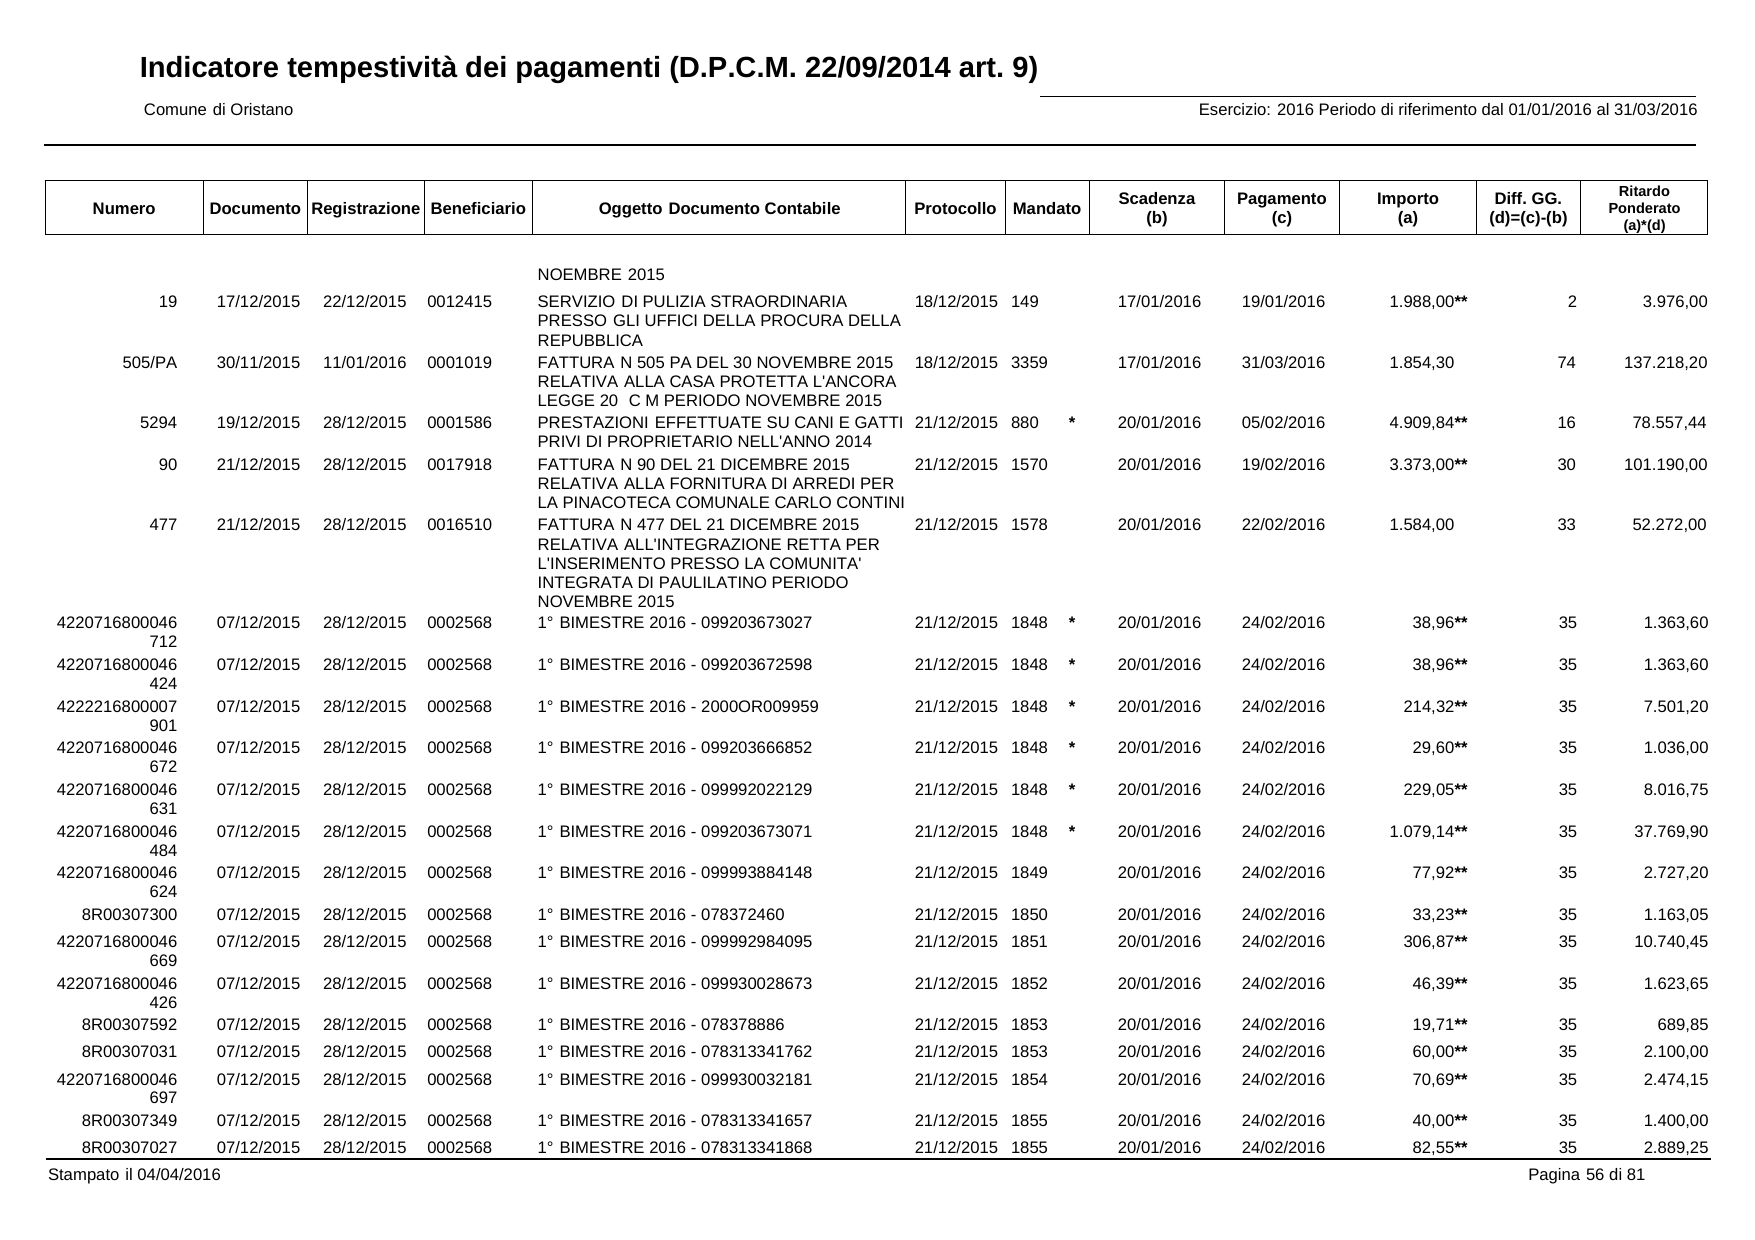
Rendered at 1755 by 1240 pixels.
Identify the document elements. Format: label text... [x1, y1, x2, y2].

table_cell 21/12/2015 880 [910, 413, 1057, 454]
table_cell [1513, 800, 1606, 821]
table_cell [1357, 800, 1513, 821]
table_cell [1096, 633, 1221, 654]
table_cell 17/01/2016 [1096, 352, 1221, 412]
table_cell 21/12/2015 1849 [910, 862, 1057, 883]
table_cell [1221, 841, 1357, 862]
table_cell 07/12/2015 [197, 862, 311, 883]
table_header Beneficiario [425, 181, 532, 234]
table_cell [1057, 973, 1096, 993]
table_header Diff. GG. (d)=(c)-(b) [1477, 181, 1580, 234]
table_cell 37.769,90 [1606, 821, 1712, 841]
table_cell 20/01/2016 [1096, 454, 1221, 514]
table_cell 21/12/2015 1848 [910, 613, 1057, 633]
table_cell [417, 952, 515, 973]
table_cell [1513, 675, 1606, 696]
table_cell 28/12/2015 [311, 413, 417, 454]
table_cell 0002568 [417, 654, 515, 675]
table_cell [515, 716, 910, 737]
table_cell 20/01/2016 [1096, 1135, 1221, 1158]
table_cell 8R00307592 [44, 1014, 197, 1039]
table_cell [311, 800, 417, 821]
table_cell [910, 675, 1057, 696]
table_cell [910, 1160, 1057, 1167]
table_cell [1357, 675, 1513, 696]
table_cell 20/01/2016 [1096, 413, 1221, 454]
table_cell [515, 800, 910, 821]
table_cell 24/02/2016 [1221, 904, 1357, 929]
table_cell [910, 883, 1057, 904]
table_cell [1057, 994, 1096, 1014]
table_cell 0001019 [417, 352, 515, 412]
table_cell PRESSO GLI UFFICI DELLA PROCURA DELLA REPUBBLICA [515, 312, 910, 352]
table_cell [1057, 800, 1096, 821]
table_cell [1057, 352, 1096, 412]
table_cell [910, 841, 1057, 862]
table_cell 28/12/2015 [311, 821, 417, 841]
table_cell [1057, 515, 1096, 613]
table_cell [1513, 716, 1606, 737]
table_cell 21/12/2015 1855 [910, 1135, 1057, 1158]
table_cell [1096, 952, 1221, 973]
table_cell [1057, 862, 1096, 883]
table_cell 07/12/2015 [197, 696, 311, 716]
table_cell 1° BIMESTRE 2016 - 078313341868 [515, 1135, 910, 1158]
table_cell [1057, 841, 1096, 862]
table_cell [515, 952, 910, 973]
table_cell 70,69** [1357, 1066, 1513, 1089]
table_cell [197, 1089, 311, 1110]
table_cell 624 [44, 883, 197, 904]
table_cell [1357, 952, 1513, 973]
table_cell [1057, 675, 1096, 696]
table_cell 33,23** [1357, 904, 1513, 929]
table_cell [515, 1160, 910, 1167]
table_cell 24/02/2016 [1221, 973, 1357, 993]
table_cell 0002568 [417, 862, 515, 883]
table_cell [1057, 1014, 1096, 1039]
table_cell [910, 800, 1057, 821]
table_cell 8.016,75 [1606, 779, 1712, 800]
table_cell * [1057, 779, 1096, 800]
table_cell [515, 883, 910, 904]
table_cell 0002568 [417, 1135, 515, 1158]
table_cell [1513, 952, 1606, 973]
table_cell 35 [1513, 779, 1606, 800]
table_cell 1° BIMESTRE 2016 - 078313341762 [515, 1039, 910, 1066]
table_cell [1096, 312, 1221, 352]
table_cell [1221, 1089, 1357, 1110]
table_header Oggetto Documento Contabile [533, 181, 905, 234]
table_cell 30/11/2015 [197, 352, 311, 412]
table_cell 229,05** [1357, 779, 1513, 800]
table_cell PRESTAZIONI EFFETTUATE SU CANI E GATTI PRIVI DI PROPRIETARIO NELL'ANNO 2014 [515, 413, 910, 454]
table_cell [1057, 1110, 1096, 1135]
table_cell 11/01/2016 [311, 352, 417, 412]
table_cell 24/02/2016 [1221, 613, 1357, 633]
table_cell 0002568 [417, 1066, 515, 1089]
table_cell 0002568 [417, 929, 515, 952]
table_cell [1513, 633, 1606, 654]
table_cell * [1057, 821, 1096, 841]
table_cell [1221, 800, 1357, 821]
table_cell 20/01/2016 [1096, 737, 1221, 758]
table_cell 1° BIMESTRE 2016 - 099203666852 [515, 737, 910, 758]
table_cell 1.036,00 [1606, 737, 1712, 758]
table_cell [311, 758, 417, 779]
table_cell 21/12/2015 1570 [910, 454, 1057, 514]
table_cell 38,96** [1357, 613, 1513, 633]
table_cell [1513, 841, 1606, 862]
table_cell 07/12/2015 [197, 1066, 311, 1089]
table_cell 0002568 [417, 613, 515, 633]
table_cell [311, 952, 417, 973]
table_cell 1.363,60 [1606, 654, 1712, 675]
table_cell [1057, 1039, 1096, 1066]
table_cell [1357, 633, 1513, 654]
table_cell [1057, 1160, 1096, 1167]
table_cell 1° BIMESTRE 2016 - 099993884148 [515, 862, 910, 883]
table_cell 1.163,05 [1606, 904, 1712, 929]
table_cell [1513, 994, 1606, 1014]
table_cell 60,00** [1357, 1039, 1513, 1066]
table_header Protocollo [906, 181, 1005, 234]
table_cell 20/01/2016 [1096, 1066, 1221, 1089]
table_cell 35 [1513, 1110, 1606, 1135]
table_cell 1° BIMESTRE 2016 - 2000OR009959 [515, 696, 910, 716]
table_cell 712 [44, 633, 197, 654]
table_cell 35 [1513, 1135, 1606, 1158]
table_cell [910, 633, 1057, 654]
table_cell 35 [1513, 1066, 1606, 1089]
table_cell 669 [44, 952, 197, 973]
table_header Documento [204, 181, 307, 234]
table_cell [1096, 1160, 1221, 1167]
table_cell 35 [1513, 904, 1606, 929]
table_cell 24/02/2016 [1221, 737, 1357, 758]
table_cell [1057, 929, 1096, 952]
table_cell 31/03/2016 [1221, 352, 1357, 412]
table_cell 29,60** [1357, 737, 1513, 758]
table_cell [1606, 800, 1712, 821]
table_cell 28/12/2015 [311, 973, 417, 993]
table_cell 21/12/2015 1851 [910, 929, 1057, 952]
table_cell 19/12/2015 [197, 413, 311, 454]
table_cell [197, 1160, 311, 1167]
table_cell [1096, 758, 1221, 779]
table_cell 7.501,20 [1606, 696, 1712, 716]
table_cell [1057, 904, 1096, 929]
table_cell [311, 716, 417, 737]
table_cell 4220716800046 [44, 654, 197, 675]
table_cell [1606, 883, 1712, 904]
table_cell [1096, 841, 1221, 862]
table_cell [197, 952, 311, 973]
table_cell 20/01/2016 [1096, 1039, 1221, 1066]
table_cell 4220716800046 [44, 973, 197, 993]
table_cell 28/12/2015 [311, 737, 417, 758]
table_cell 07/12/2015 [197, 779, 311, 800]
table_cell 1° BIMESTRE 2016 - 099992984095 [515, 929, 910, 952]
table_cell [1606, 952, 1712, 973]
table_cell [311, 1160, 417, 1167]
table_cell [1057, 883, 1096, 904]
table_cell 35 [1513, 1014, 1606, 1039]
table_cell [1221, 994, 1357, 1014]
table_cell [1096, 994, 1221, 1014]
table_cell * [1057, 654, 1096, 675]
table_cell [417, 633, 515, 654]
table_cell [1606, 841, 1712, 862]
table_cell [910, 1089, 1057, 1110]
table_cell 0002568 [417, 737, 515, 758]
table_cell 21/12/2015 1850 [910, 904, 1057, 929]
table_cell 24/02/2016 [1221, 696, 1357, 716]
table_cell [197, 800, 311, 821]
table_cell 1° BIMESTRE 2016 - 099992022129 [515, 779, 910, 800]
table_cell [311, 633, 417, 654]
table_cell * [1057, 613, 1096, 633]
table_cell 0002568 [417, 696, 515, 716]
table_cell [1221, 1160, 1357, 1167]
table_cell 07/12/2015 [197, 737, 311, 758]
table_cell 07/12/2015 [197, 929, 311, 952]
table_cell 28/12/2015 [311, 613, 417, 633]
table_cell 20/01/2016 [1096, 1110, 1221, 1135]
table_cell 1.363,60 [1606, 613, 1712, 633]
table_header Numero [46, 181, 203, 234]
table_header Importo (a) [1340, 181, 1476, 234]
table_cell [1513, 758, 1606, 779]
table_cell [417, 883, 515, 904]
table_cell 8R00307031 [44, 1039, 197, 1066]
table_cell [515, 841, 910, 862]
table_cell 1.079,14** [1357, 821, 1513, 841]
table_cell [1221, 716, 1357, 737]
table_cell 21/12/2015 1854 [910, 1066, 1057, 1089]
table_cell [1221, 758, 1357, 779]
table_cell 35 [1513, 737, 1606, 758]
table_cell 24/02/2016 [1221, 1014, 1357, 1039]
table_cell [1357, 883, 1513, 904]
table_cell 1.400,00 [1606, 1110, 1712, 1135]
table_cell 18/12/2015 3359 [910, 352, 1057, 412]
table_header Mandato [1006, 181, 1089, 234]
table_cell 0002568 [417, 821, 515, 841]
table_cell 0002568 [417, 1039, 515, 1066]
table_cell [910, 994, 1057, 1014]
table_cell 20/01/2016 [1096, 654, 1221, 675]
table_cell [417, 312, 515, 352]
table_cell 19/02/2016 [1221, 454, 1357, 514]
table_header 22/12/2015 [311, 257, 417, 312]
table_cell [197, 758, 311, 779]
table_cell [1096, 1089, 1221, 1110]
table_cell 40,00** [1357, 1110, 1513, 1135]
table_cell [1606, 716, 1712, 737]
table_cell 07/12/2015 [197, 1014, 311, 1039]
table_cell 8R00307349 [44, 1110, 197, 1135]
table_header 19/01/2016 [1221, 257, 1357, 312]
table_cell 24/02/2016 [1221, 1135, 1357, 1158]
table_cell 28/12/2015 [311, 454, 417, 514]
table_cell 24/02/2016 [1221, 929, 1357, 952]
table_cell 24/02/2016 [1221, 1039, 1357, 1066]
table_cell 21/12/2015 1848 [910, 821, 1057, 841]
table_cell 0001586 [417, 413, 515, 454]
table_cell 28/12/2015 [311, 904, 417, 929]
table_cell 1° BIMESTRE 2016 - 078378886 [515, 1014, 910, 1039]
table_cell 1° BIMESTRE 2016 - 099930028673 [515, 973, 910, 993]
table_cell [197, 841, 311, 862]
table_header Scadenza (b) [1090, 181, 1224, 234]
table_cell 4220716800046 [44, 929, 197, 952]
table_cell 38,96** [1357, 654, 1513, 675]
table_cell [1221, 312, 1357, 352]
table_cell [1057, 1135, 1096, 1158]
table_cell 22/02/2016 [1221, 515, 1357, 613]
table_cell 24/02/2016 [1221, 1066, 1357, 1089]
table_cell [1357, 1089, 1513, 1110]
table_cell 21/12/2015 1855 [910, 1110, 1057, 1135]
table_cell 8R00307300 [44, 904, 197, 929]
table_cell [417, 994, 515, 1014]
table_cell [197, 675, 311, 696]
table_cell [910, 758, 1057, 779]
table_cell 21/12/2015 1578 [910, 515, 1057, 613]
table_cell 20/01/2016 [1096, 904, 1221, 929]
table_cell 631 [44, 800, 197, 821]
table_cell 24/02/2016 [1221, 821, 1357, 841]
table_cell 1° BIMESTRE 2016 - 078372460 [515, 904, 910, 929]
table_cell 20/01/2016 [1096, 779, 1221, 800]
table_cell 20/01/2016 [1096, 613, 1221, 633]
table_cell [910, 312, 1057, 352]
table_cell 28/12/2015 [311, 654, 417, 675]
table_cell 05/02/2016 [1221, 413, 1357, 454]
table_cell 19,71** [1357, 1014, 1513, 1039]
table_cell 4220716800046 [44, 613, 197, 633]
table_cell 21/12/2015 1853 [910, 1014, 1057, 1039]
table_cell 426 [44, 994, 197, 1014]
table_cell 21/12/2015 1852 [910, 973, 1057, 993]
table_cell 672 [44, 758, 197, 779]
table_cell [311, 1089, 417, 1110]
table_cell [515, 758, 910, 779]
table_cell 82,55** [1357, 1135, 1513, 1158]
table_cell 4220716800046 [44, 779, 197, 800]
table_cell [1057, 758, 1096, 779]
table_cell * [1057, 737, 1096, 758]
table_cell [515, 675, 910, 696]
table_cell 28/12/2015 [311, 1066, 417, 1089]
table_header Registrazione [308, 181, 424, 234]
table_cell 4220716800046 [44, 862, 197, 883]
table_cell 505/PA [44, 352, 197, 412]
table_cell 2.100,00 [1606, 1039, 1712, 1066]
table_cell 24/02/2016 [1221, 862, 1357, 883]
table_cell 689,85 [1606, 1014, 1712, 1039]
table_cell 20/01/2016 [1096, 821, 1221, 841]
table_cell [1096, 716, 1221, 737]
table_cell 07/12/2015 [197, 1110, 311, 1135]
table_cell 24/02/2016 [1221, 1110, 1357, 1135]
table_cell [1606, 1089, 1712, 1110]
table_cell 4220716800046 [44, 821, 197, 841]
table_cell 4220716800046 [44, 1066, 197, 1089]
table_cell [1513, 883, 1606, 904]
table_cell * [1057, 696, 1096, 716]
table_cell 21/12/2015 1853 [910, 1039, 1057, 1066]
table_cell [1057, 716, 1096, 737]
table_cell [1606, 758, 1712, 779]
table_cell 21/12/2015 [197, 515, 311, 613]
table_cell 90 [44, 454, 197, 514]
table_cell 20/01/2016 [1096, 862, 1221, 883]
table_cell 28/12/2015 [311, 779, 417, 800]
table_header 17/12/2015 [197, 257, 311, 312]
table_cell 306,87** [1357, 929, 1513, 952]
table_cell 1° BIMESTRE 2016 - 099203673071 [515, 821, 910, 841]
table_header Ritardo Ponderato (a)*(d) [1581, 181, 1707, 234]
table_cell 24/02/2016 [1221, 654, 1357, 675]
table_cell 35 [1513, 929, 1606, 952]
table_cell [1606, 633, 1712, 654]
table_cell 20/01/2016 [1096, 973, 1221, 993]
table_cell [44, 312, 197, 352]
table_cell 1° BIMESTRE 2016 - 099203673027 [515, 613, 910, 633]
table_cell 20/01/2016 [1096, 929, 1221, 952]
table_cell 07/12/2015 [197, 1039, 311, 1066]
table_cell FATTURA N 505 PA DEL 30 NOVEMBRE 2015 RELATIVA ALLA CASA PROTETTA L'ANCORA LEGGE 20 C M PERIODO NOVEMBRE 2015 [515, 352, 910, 412]
table_header 17/01/2016 [1096, 257, 1221, 312]
table_cell 07/12/2015 [197, 821, 311, 841]
table_cell 0002568 [417, 779, 515, 800]
table_cell [311, 994, 417, 1014]
table_cell [1057, 952, 1096, 973]
table_cell [311, 841, 417, 862]
table_cell 4222216800007 [44, 696, 197, 716]
table_cell 28/12/2015 [311, 1110, 417, 1135]
table_cell 35 [1513, 654, 1606, 675]
table_cell 0002568 [417, 1110, 515, 1135]
table_cell 28/12/2015 [311, 929, 417, 952]
table_cell * [1057, 413, 1096, 454]
table_cell 28/12/2015 [311, 1014, 417, 1039]
table_cell [1057, 1089, 1096, 1110]
table_cell [1606, 994, 1712, 1014]
table_cell 2.889,25 [1606, 1135, 1712, 1167]
table_cell [417, 1089, 515, 1110]
table_cell 8R00307027 [44, 1135, 197, 1167]
table_header Pagamento (c) [1225, 181, 1339, 234]
table_cell [197, 633, 311, 654]
table_cell [1221, 633, 1357, 654]
table_cell 0016510 [417, 515, 515, 613]
table_cell 1° BIMESTRE 2016 - 099930032181 [515, 1066, 910, 1089]
table_cell [1357, 994, 1513, 1014]
table_cell [1096, 883, 1221, 904]
table_cell 1° BIMESTRE 2016 - 099203672598 [515, 654, 910, 675]
table_cell [515, 994, 910, 1014]
table_cell 77,92** [1357, 862, 1513, 883]
table_cell [197, 312, 311, 352]
table_cell 10.740,45 [1606, 929, 1712, 952]
table_header 0012415 [417, 257, 515, 312]
table_header [1057, 257, 1096, 312]
table_cell [1357, 716, 1513, 737]
table_cell 5294 [44, 413, 197, 454]
table_cell 21/12/2015 [197, 454, 311, 514]
table_cell 35 [1513, 613, 1606, 633]
table_cell 901 [44, 716, 197, 737]
table_header 18/12/2015 149 [910, 257, 1057, 312]
table_cell [311, 675, 417, 696]
table_cell 0002568 [417, 904, 515, 929]
table_cell [910, 952, 1057, 973]
table_cell [1057, 1066, 1096, 1089]
table_cell 214,32** [1357, 696, 1513, 716]
table_cell [515, 633, 910, 654]
table_cell 0017918 [417, 454, 515, 514]
table_cell [197, 883, 311, 904]
table_cell 21/12/2015 1848 [910, 737, 1057, 758]
table_cell 4220716800046 [44, 737, 197, 758]
table_cell 24/02/2016 [1221, 779, 1357, 800]
table_cell [515, 1089, 910, 1110]
table_header 19 [44, 257, 197, 312]
table_cell 20/01/2016 [1096, 1014, 1221, 1039]
table_cell [1057, 454, 1096, 514]
table_cell [910, 716, 1057, 737]
table_cell 28/12/2015 [311, 515, 417, 613]
table_cell [1096, 800, 1221, 821]
table_header 1.988,00** 2 3.976,00 1.854,30 74 137.218,20 4.909,84** 16 78.557,44 3.373,00** 30 101.190,00 1.584,00 33 52.272,00 [1357, 257, 1712, 613]
table_cell 21/12/2015 1848 [910, 696, 1057, 716]
table_cell [1513, 1160, 1606, 1167]
table_cell FATTURA N 477 DEL 21 DICEMBRE 2015 RELATIVA ALL'INTEGRAZIONE RETTA PER L'INSERIMENTO PRESSO LA COMUNITA' INTEGRATA DI PAULILATINO PERIODO NOVEMBRE 2015 [515, 515, 910, 613]
table_cell 1° BIMESTRE 2016 - 078313341657 [515, 1110, 910, 1135]
table_cell 07/12/2015 [197, 904, 311, 929]
table_cell 20/01/2016 [1096, 696, 1221, 716]
table_header NOEMBRE 2015 SERVIZIO DI PULIZIA STRAORDINARIA [515, 257, 910, 312]
table_cell 28/12/2015 [311, 1135, 417, 1158]
table_cell 484 [44, 841, 197, 862]
table_cell [417, 800, 515, 821]
table_cell 28/12/2015 [311, 1039, 417, 1066]
table_cell 0002568 [417, 973, 515, 993]
table_cell [1057, 633, 1096, 654]
table_cell 07/12/2015 [197, 613, 311, 633]
table_cell 35 [1513, 696, 1606, 716]
table_cell [197, 994, 311, 1014]
table_cell [1221, 952, 1357, 973]
table_cell 697 [44, 1089, 197, 1110]
table_cell [417, 841, 515, 862]
table_cell 28/12/2015 [311, 696, 417, 716]
table_cell 28/12/2015 [311, 862, 417, 883]
table_cell FATTURA N 90 DEL 21 DICEMBRE 2015 RELATIVA ALLA FORNITURA DI ARREDI PER LA PINACOTECA COMUNALE CARLO CONTINI [515, 454, 910, 514]
table_cell [1357, 1160, 1513, 1167]
table_cell [417, 758, 515, 779]
table_cell [1357, 841, 1513, 862]
table_cell 0002568 [417, 1014, 515, 1039]
table_cell 46,39** [1357, 973, 1513, 993]
table_cell [311, 312, 417, 352]
table_cell 20/01/2016 [1096, 515, 1221, 613]
table_cell [417, 716, 515, 737]
table_cell 07/12/2015 [197, 654, 311, 675]
table_cell 1.623,65 [1606, 973, 1712, 993]
table_cell [1357, 758, 1513, 779]
table_cell 07/12/2015 [197, 1135, 311, 1158]
table_cell [1221, 883, 1357, 904]
table_cell [197, 716, 311, 737]
table_cell 35 [1513, 862, 1606, 883]
table_cell 35 [1513, 973, 1606, 993]
table_cell [1221, 675, 1357, 696]
table_cell 2.474,15 [1606, 1066, 1712, 1089]
table_cell [1096, 675, 1221, 696]
table_cell [1513, 1089, 1606, 1110]
table_cell [1606, 675, 1712, 696]
table_cell [417, 675, 515, 696]
table_cell [311, 883, 417, 904]
table_cell [417, 1160, 515, 1167]
table_cell 424 [44, 675, 197, 696]
table_cell 35 [1513, 821, 1606, 841]
table_cell 35 [1513, 1039, 1606, 1066]
table_cell 2.727,20 [1606, 862, 1712, 883]
table_cell 21/12/2015 1848 [910, 654, 1057, 675]
table_cell 07/12/2015 [197, 973, 311, 993]
table_cell 477 [44, 515, 197, 613]
table_cell 21/12/2015 1848 [910, 779, 1057, 800]
table_cell [1057, 312, 1096, 352]
